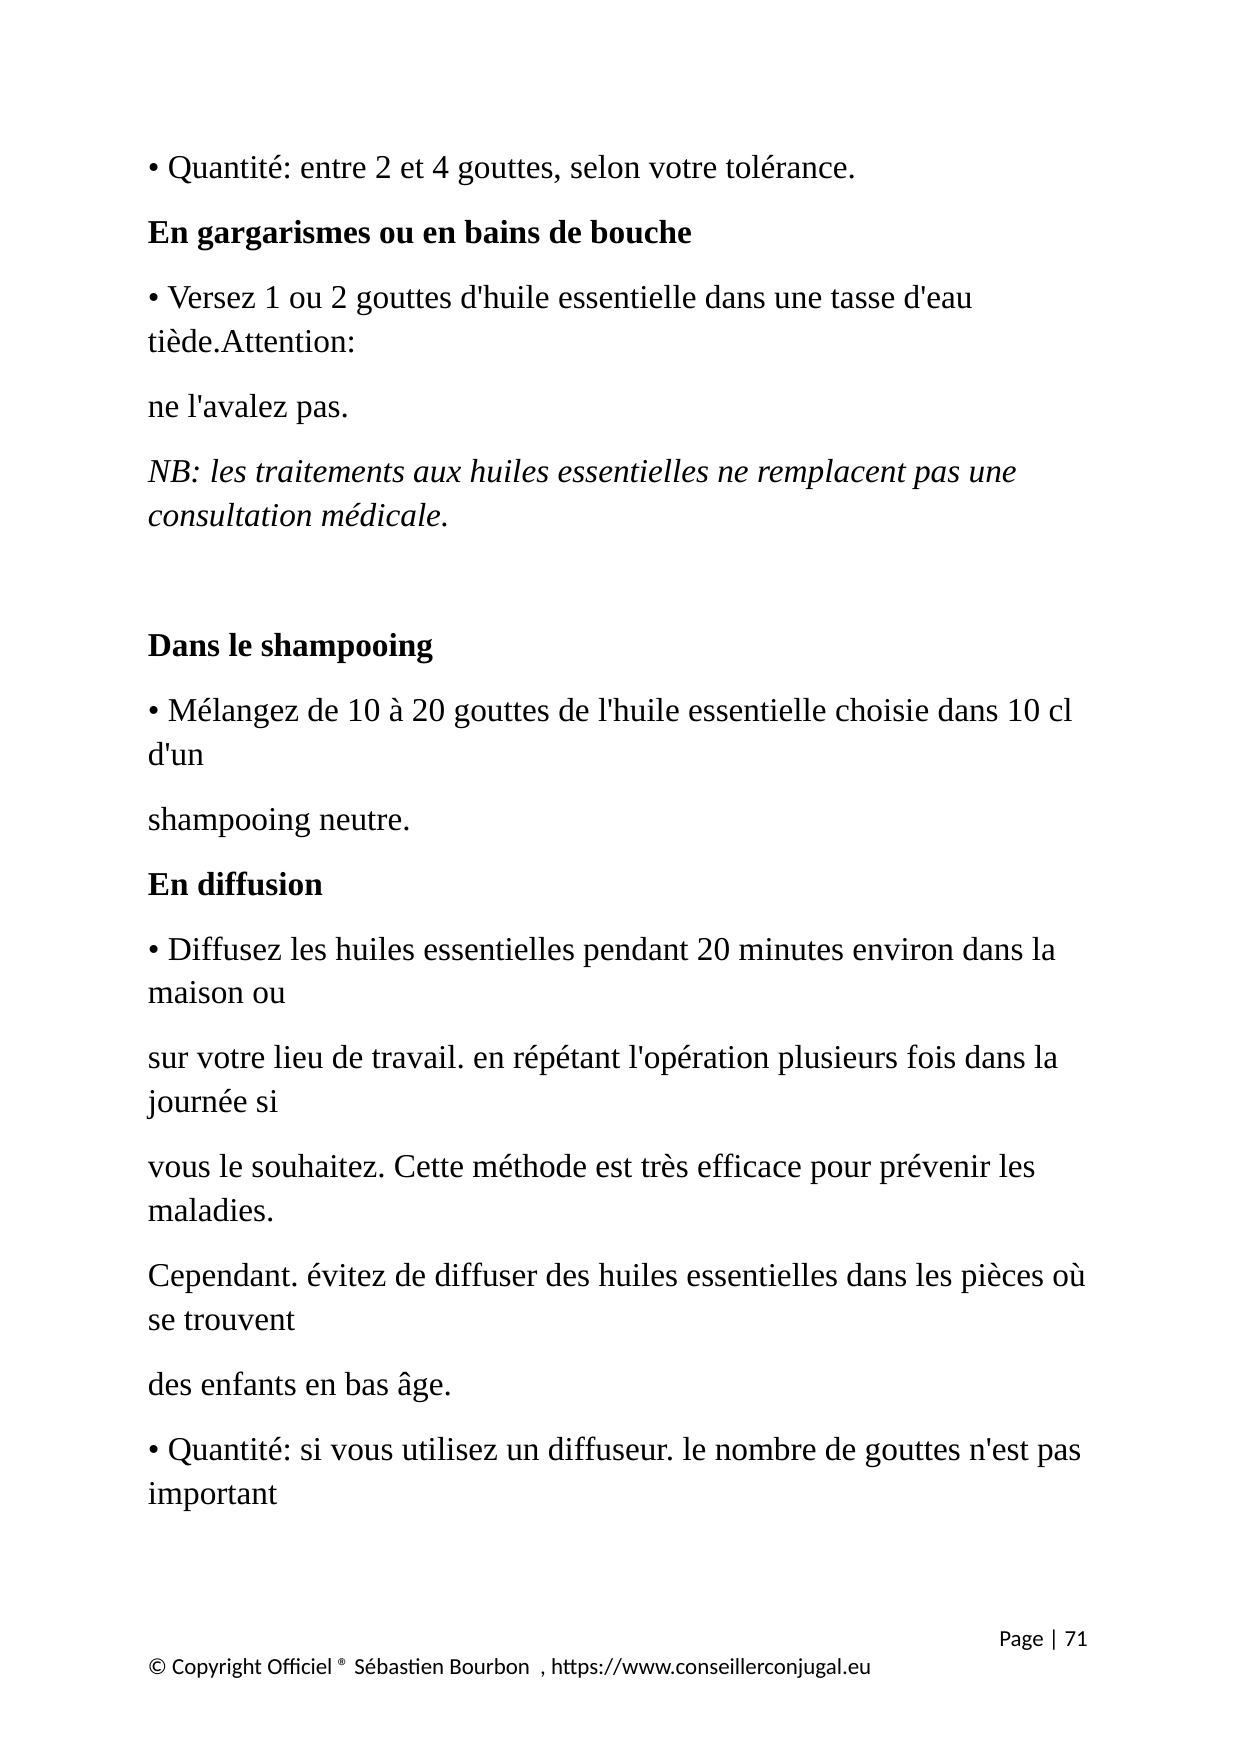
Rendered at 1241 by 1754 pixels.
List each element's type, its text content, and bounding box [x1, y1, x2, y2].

text En gargarismes ou en bains de bouche [148, 212, 1093, 251]
text En diffusion [148, 864, 1093, 902]
text • Quantité: entre 2 et 4 gouttes, selon votre tolérance. [148, 148, 1093, 186]
text vous le souhaitez. Cette méthode est très efficace pour prévenir les maladies. [148, 1147, 1093, 1229]
text sur votre lieu de travail. en répétant l'opération plusieurs fois dans la journée si [148, 1038, 1093, 1120]
text des enfants en bas âge. [148, 1364, 1093, 1403]
text Cependant. évitez de diffuser des huiles essentielles dans les pièces où se trouvent [148, 1256, 1093, 1338]
text • Mélangez de 10 à 20 gouttes de l'huile essentielle choisie dans 10 cl d'un [148, 690, 1093, 772]
text ne l'avalez pas. [148, 386, 1093, 425]
text • Diffusez les huiles essentielles pendant 20 minutes environ dans la maison ou [148, 929, 1093, 1011]
text Dans le shampooing [148, 625, 1093, 663]
text NB: les traitements aux huiles essentielles ne remplacent pas une consultation médicale. [148, 451, 1093, 534]
text shampooing neutre. [148, 799, 1093, 837]
text • Quantité: si vous utilisez un diffuseur. le nombre de gouttes n'est pas important [148, 1429, 1093, 1512]
text • Versez 1 ou 2 gouttes d'huile essentielle dans une tasse d'eau tiède.Attention: [148, 277, 1093, 360]
